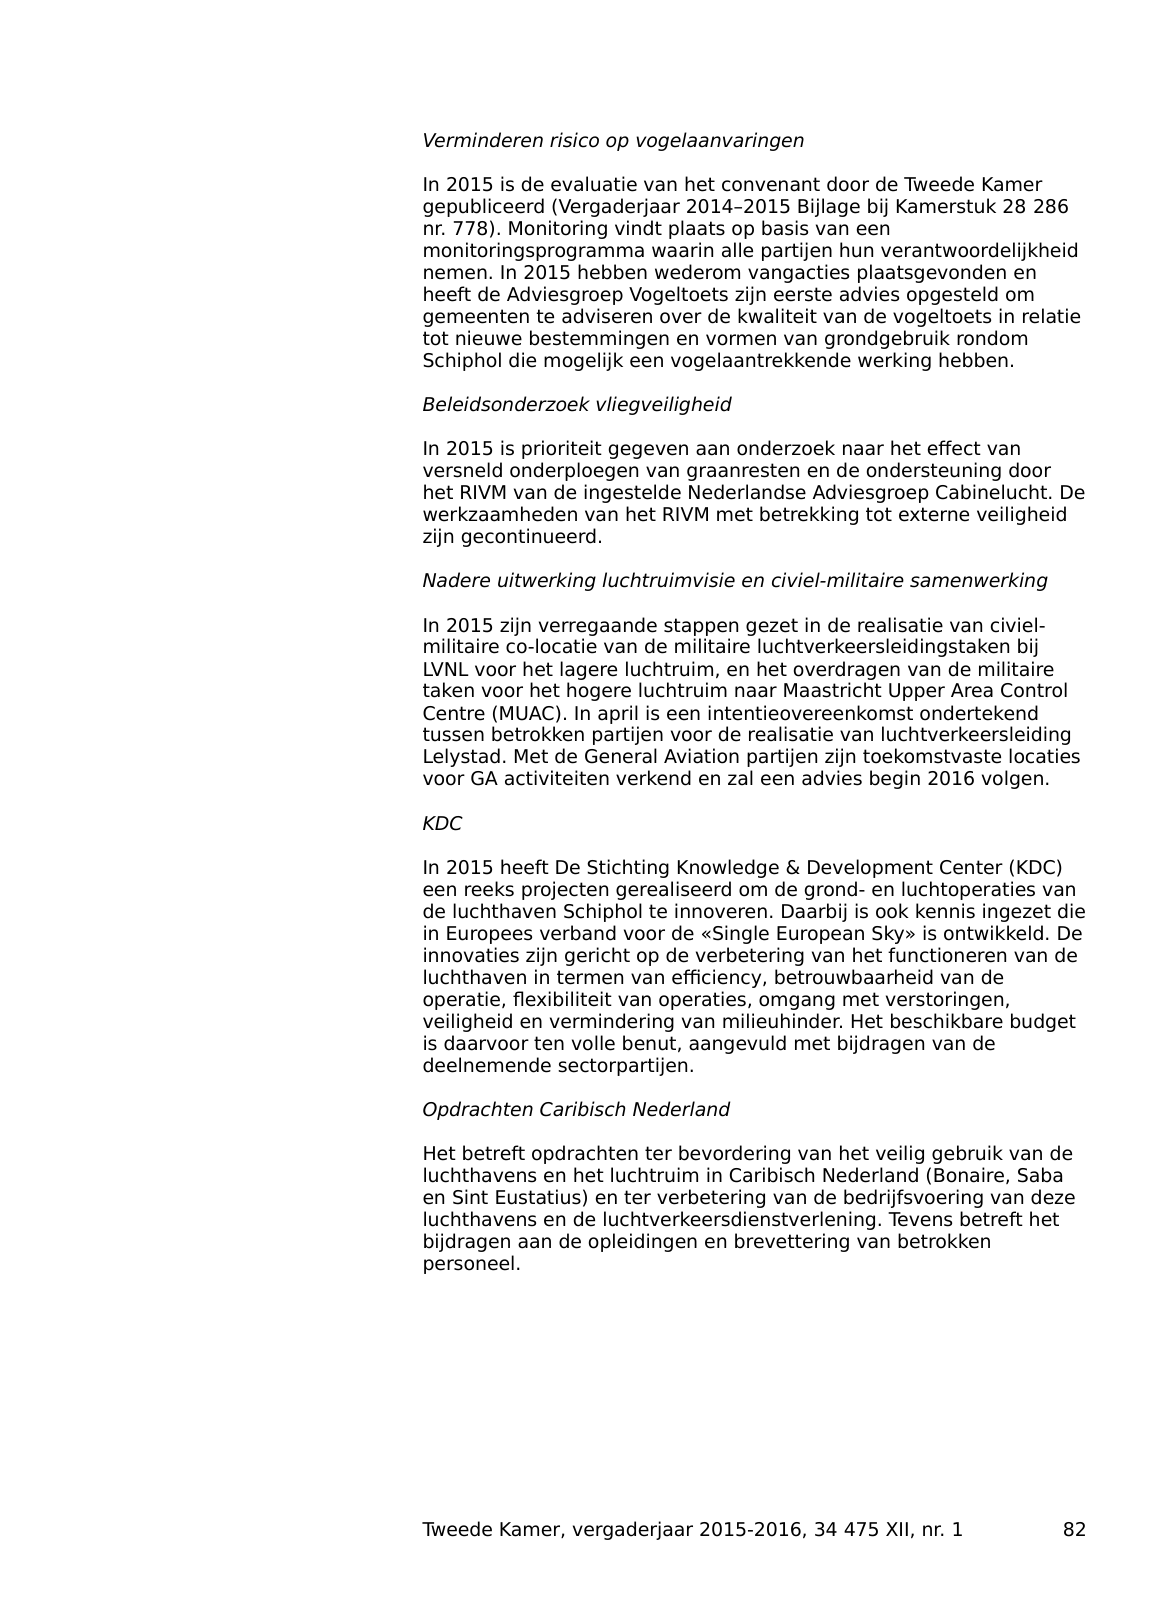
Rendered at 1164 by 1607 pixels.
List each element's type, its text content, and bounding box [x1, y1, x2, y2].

text In 2015 heeft De Stichting Knowledge & Development Center (KDC) een reeks projecten gerealiseerd om de grond- en luchtoperaties van de luchthaven Schiphol te innoveren. Daarbij is ook kennis ingezet die in Europees verband voor de «Single European Sky» is ontwikkeld. De innovaties zijn gericht op de verbetering van het functioneren van de luchthaven in termen van efficiency, betrouwbaarheid van de operatie, flexibiliteit van operaties, omgang met verstoringen, veiligheid en vermindering van milieuhinder. Het beschikbare budget is daarvoor ten volle benut, aangevuld met bijdragen van de deelnemende sectorpartijen. [422, 857, 1087, 1076]
subtitle Verminderen risico op vogelaanvaringen [422, 130, 1087, 152]
subtitle Nadere uitwerking luchtruimvisie en civiel-militaire samenwerking [422, 570, 1087, 592]
text In 2015 zijn verregaande stappen gezet in de realisatie van civiel-militaire co-locatie van de militaire luchtverkeersleidingstaken bij LVNL voor het lagere luchtruim, en het overdragen van de militaire taken voor het hogere luchtruim naar Maastricht Upper Area Control Centre (MUAC). In april is een intentieovereenkomst ondertekend tussen betrokken partijen voor de realisatie van luchtverkeersleiding Lelystad. Met de General Aviation partijen zijn toekomstvaste locaties voor GA activiteiten verkend en zal een advies begin 2016 volgen. [422, 614, 1087, 790]
text In 2015 is prioriteit gegeven aan onderzoek naar het effect van versneld onderploegen van graanresten en de ondersteuning door het RIVM van de ingestelde Nederlandse Adviesgroep Cabinelucht. De werkzaamheden van het RIVM met betrekking tot externe veiligheid zijn gecontinueerd. [422, 438, 1087, 548]
subtitle Beleidsonderzoek vliegveiligheid [422, 394, 1087, 416]
text Het betreft opdrachten ter bevordering van het veilig gebruik van de luchthavens en het luchtruim in Caribisch Nederland (Bonaire, Saba en Sint Eustatius) en ter verbetering van de bedrijfsvoering van deze luchthavens en de luchtverkeersdienstverlening. Tevens betreft het bijdragen aan de opleidingen en brevettering van betrokken personeel. [422, 1143, 1087, 1275]
subtitle Opdrachten Caribisch Nederland [422, 1099, 1087, 1121]
subtitle KDC [422, 812, 1087, 834]
text In 2015 is de evaluatie van het convenant door de Tweede Kamer gepubliceerd (Vergaderjaar 2014–2015 Bijlage bij Kamerstuk 28 286 nr. 778). Monitoring vindt plaats op basis van een monitoringsprogramma waarin alle partijen hun verantwoordelijkheid nemen. In 2015 hebben wederom vangacties plaatsgevonden en heeft de Adviesgroep Vogeltoets zijn eerste advies opgesteld om gemeenten te adviseren over de kwaliteit van de vogeltoets in relatie tot nieuwe bestemmingen en vormen van grondgebruik rondom Schiphol die mogelijk een vogelaantrekkende werking hebben. [422, 174, 1087, 372]
